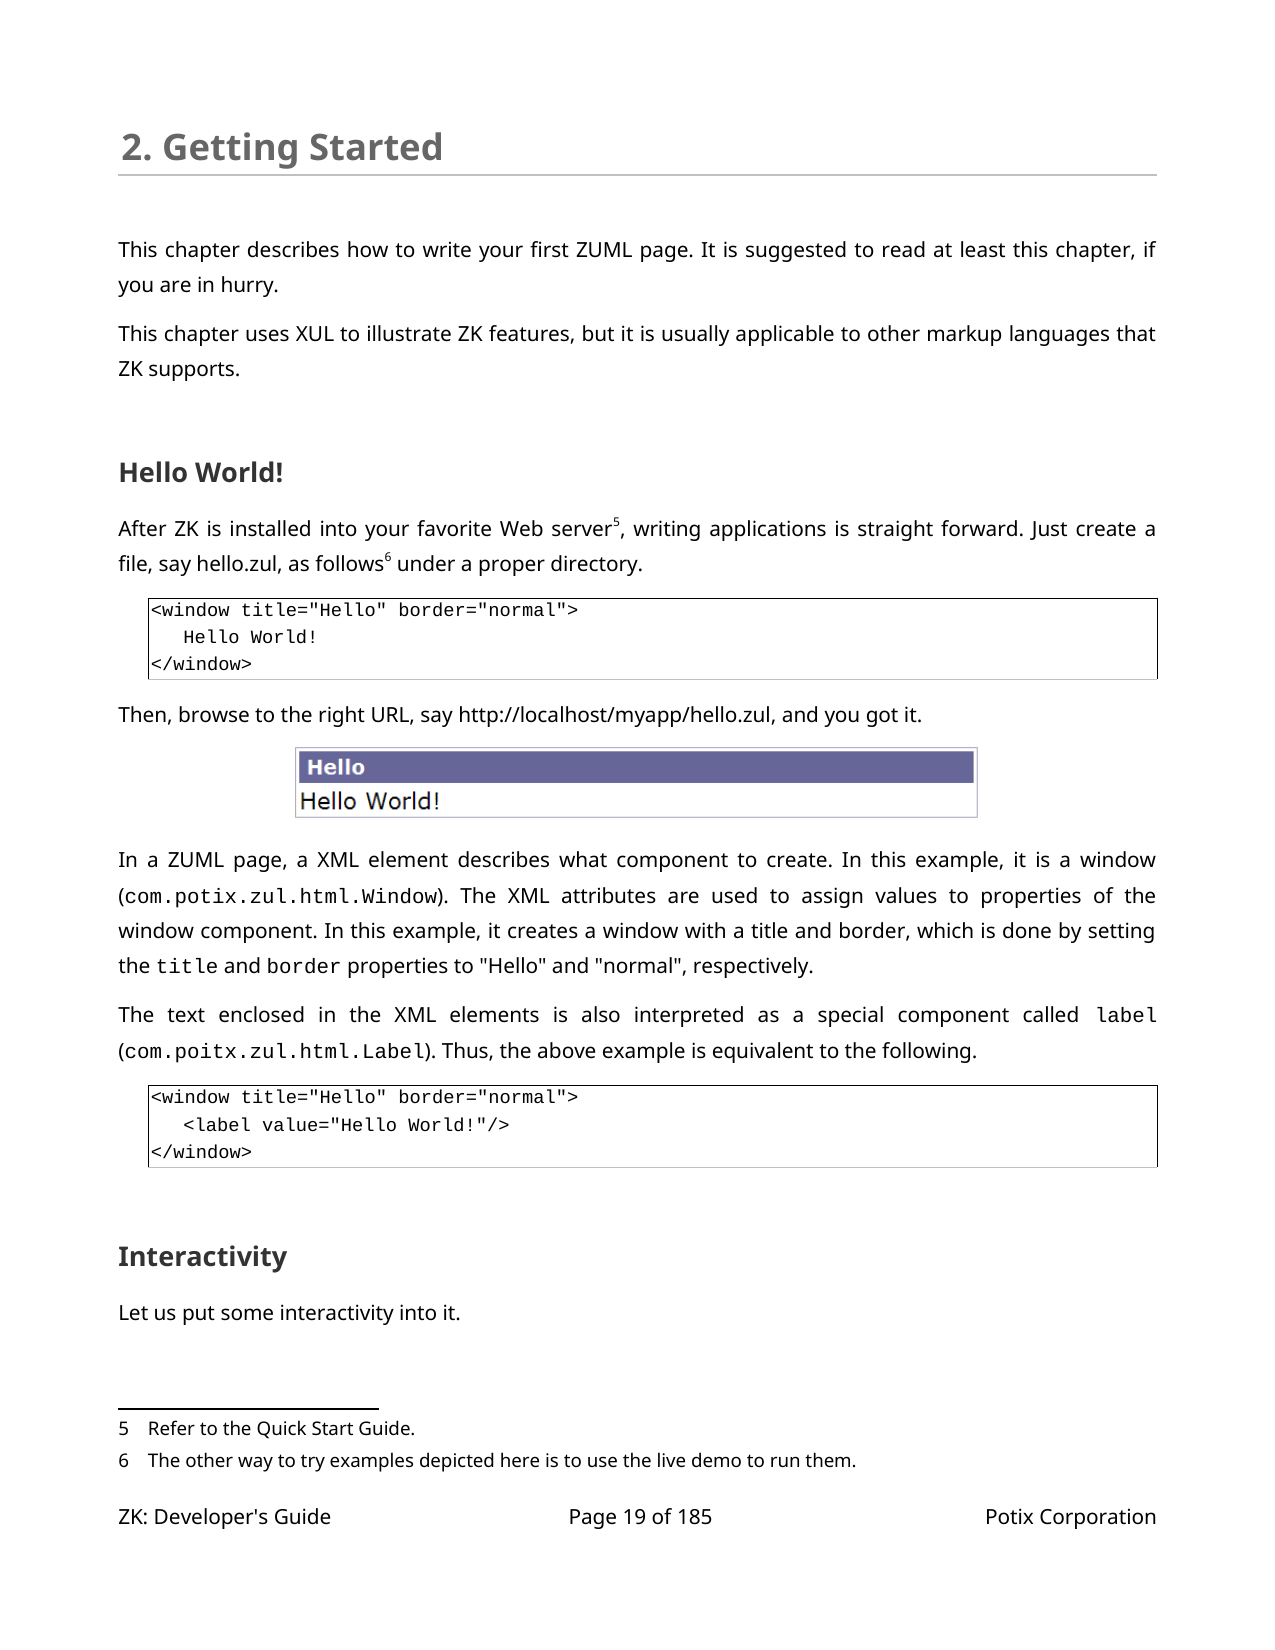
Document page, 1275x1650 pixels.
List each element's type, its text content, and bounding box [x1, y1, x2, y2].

text This chapter uses XUL to illustrate ZK features, but it is usually applicable to other markup languages that ZK supports. [118, 319, 1157, 382]
text Then, browse to the right URL, say http://localhost/myapp/hello.zul, and you got it. [118, 700, 1157, 728]
text Refer to the Quick Start Guide. [118, 1416, 1157, 1441]
text <label value="Hello World!"/> [149, 1112, 1157, 1137]
text <window title="Hello" border="normal"> [149, 599, 1157, 622]
picture [293, 746, 982, 821]
text This chapter describes how to write your first ZUML page. It is suggested to read at least this chapter, if you are in hurry. [118, 235, 1157, 298]
text </window> [149, 1140, 1157, 1167]
text The text enclosed in the XML elements is also interpreted as a special component called label (com.poitx.zul.html.Label). Thus, the above example is equivalent to the following. [118, 1001, 1157, 1065]
subtitle Interactivity [118, 1238, 1157, 1274]
text Let us put some interactivity into it. [118, 1298, 1157, 1326]
text In a ZUML page, a XML element describes what component to create. In this example, it is a window (com.potix.zul.html.Window). The XML attributes are used to assign values to properties of the window component. In this example, it creates a window with a title and border, which is done by setting the title and border properties to "Hello" and "normal", respectively. [118, 749, 1157, 980]
text The other way to try examples depicted here is to use the live demo to run them. [118, 1447, 1157, 1473]
text </window> [149, 652, 1157, 679]
subtitle Hello World! [118, 453, 1157, 490]
text <window title="Hello" border="normal"> [149, 1086, 1157, 1109]
subtitle 2. Getting Started [118, 118, 1157, 174]
text After ZK is installed into your favorite Web server, writing applications is straight forward. Just create a file, say hello.zul, as follows under a proper directory. [118, 514, 1157, 577]
text Hello World! [149, 625, 1157, 649]
